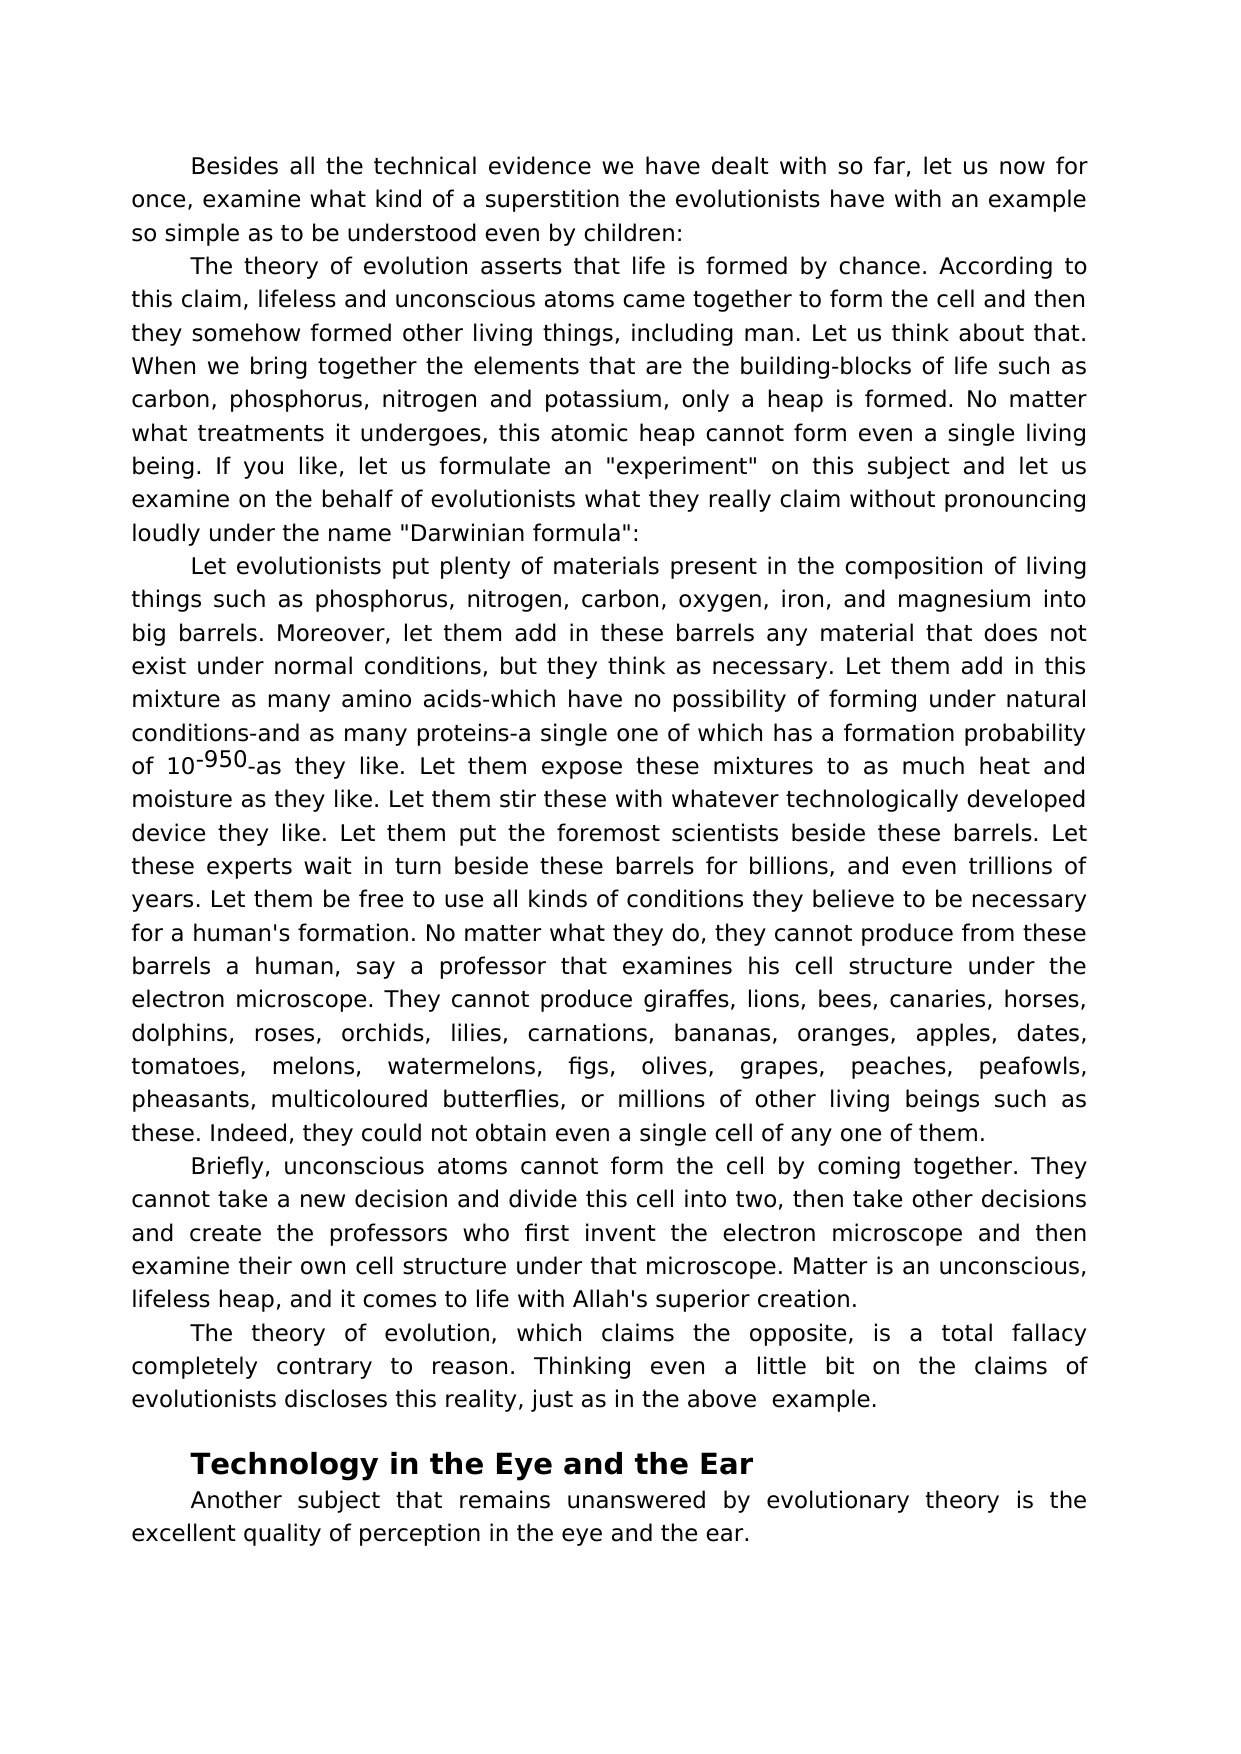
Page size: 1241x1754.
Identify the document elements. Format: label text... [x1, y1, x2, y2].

text Let evolutionists put plenty of materials present in the composition of living things such as phosphorus, nitrogen, carbon, oxygen, iron, and magnesium into big barrels. Moreover, let them add in these barrels any material that does not exist under normal conditions, but they think as necessary. Let them add in this mixture as many amino acids-which have no possibility of forming under natural conditions-and as many proteins-a single one of which has a formation probability of 10-950-as they like. Let them expose these mixtures to as much heat and moisture as they like. Let them stir these with whatever technologically developed device they like. Let them put the foremost scientists beside these barrels. Let these experts wait in turn beside these barrels for billions, and even trillions of years. Let them be free to use all kinds of conditions they believe to be necessary for a human's formation. No matter what they do, they cannot produce from these barrels a human, say a professor that examines his cell structure under the electron microscope. They cannot produce giraffes, lions, bees, canaries, horses, dolphins, roses, orchids, lilies, carnations, bananas, oranges, apples, dates, tomatoes, melons, watermelons, figs, olives, grapes, peaches, peafowls, pheasants, multicoloured butterflies, or millions of other living beings such as these. Indeed, they could not obtain even a single cell of any one of them. [131, 548, 1088, 1148]
text The theory of evolution, which claims the opposite, is a total fallacy completely contrary to reason. Thinking even a little bit on the claims of evolutionists discloses this reality, just as in the above example. [131, 1314, 1088, 1414]
text Briefly, unconscious atoms cannot form the cell by coming together. They cannot take a new decision and divide this cell into two, then take other decisions and create the professors who first invent the electron microscope and then examine their own cell structure under that microscope. Matter is an unconscious, lifeless heap, and it comes to life with Allah's superior creation. [131, 1148, 1088, 1314]
text Technology in the Eye and the Ear [131, 1448, 1088, 1482]
text Another subject that remains unanswered by evolutionary theory is the excellent quality of perception in the eye and the ear. [131, 1482, 1088, 1548]
text Besides all the technical evidence we have dealt with so far, let us now for once, examine what kind of a superstition the evolutionists have with an example so simple as to be understood even by children: [131, 148, 1088, 248]
text The theory of evolution asserts that life is formed by chance. According to this claim, lifeless and unconscious atoms came together to form the cell and then they somehow formed other living things, including man. Let us think about that. When we bring together the elements that are the building-blocks of life such as carbon, phosphorus, nitrogen and potassium, only a heap is formed. No matter what treatments it undergoes, this atomic heap cannot form even a single living being. If you like, let us formulate an "experiment" on this subject and let us examine on the behalf of evolutionists what they really claim without pronouncing loudly under the name "Darwinian formula": [131, 248, 1088, 548]
